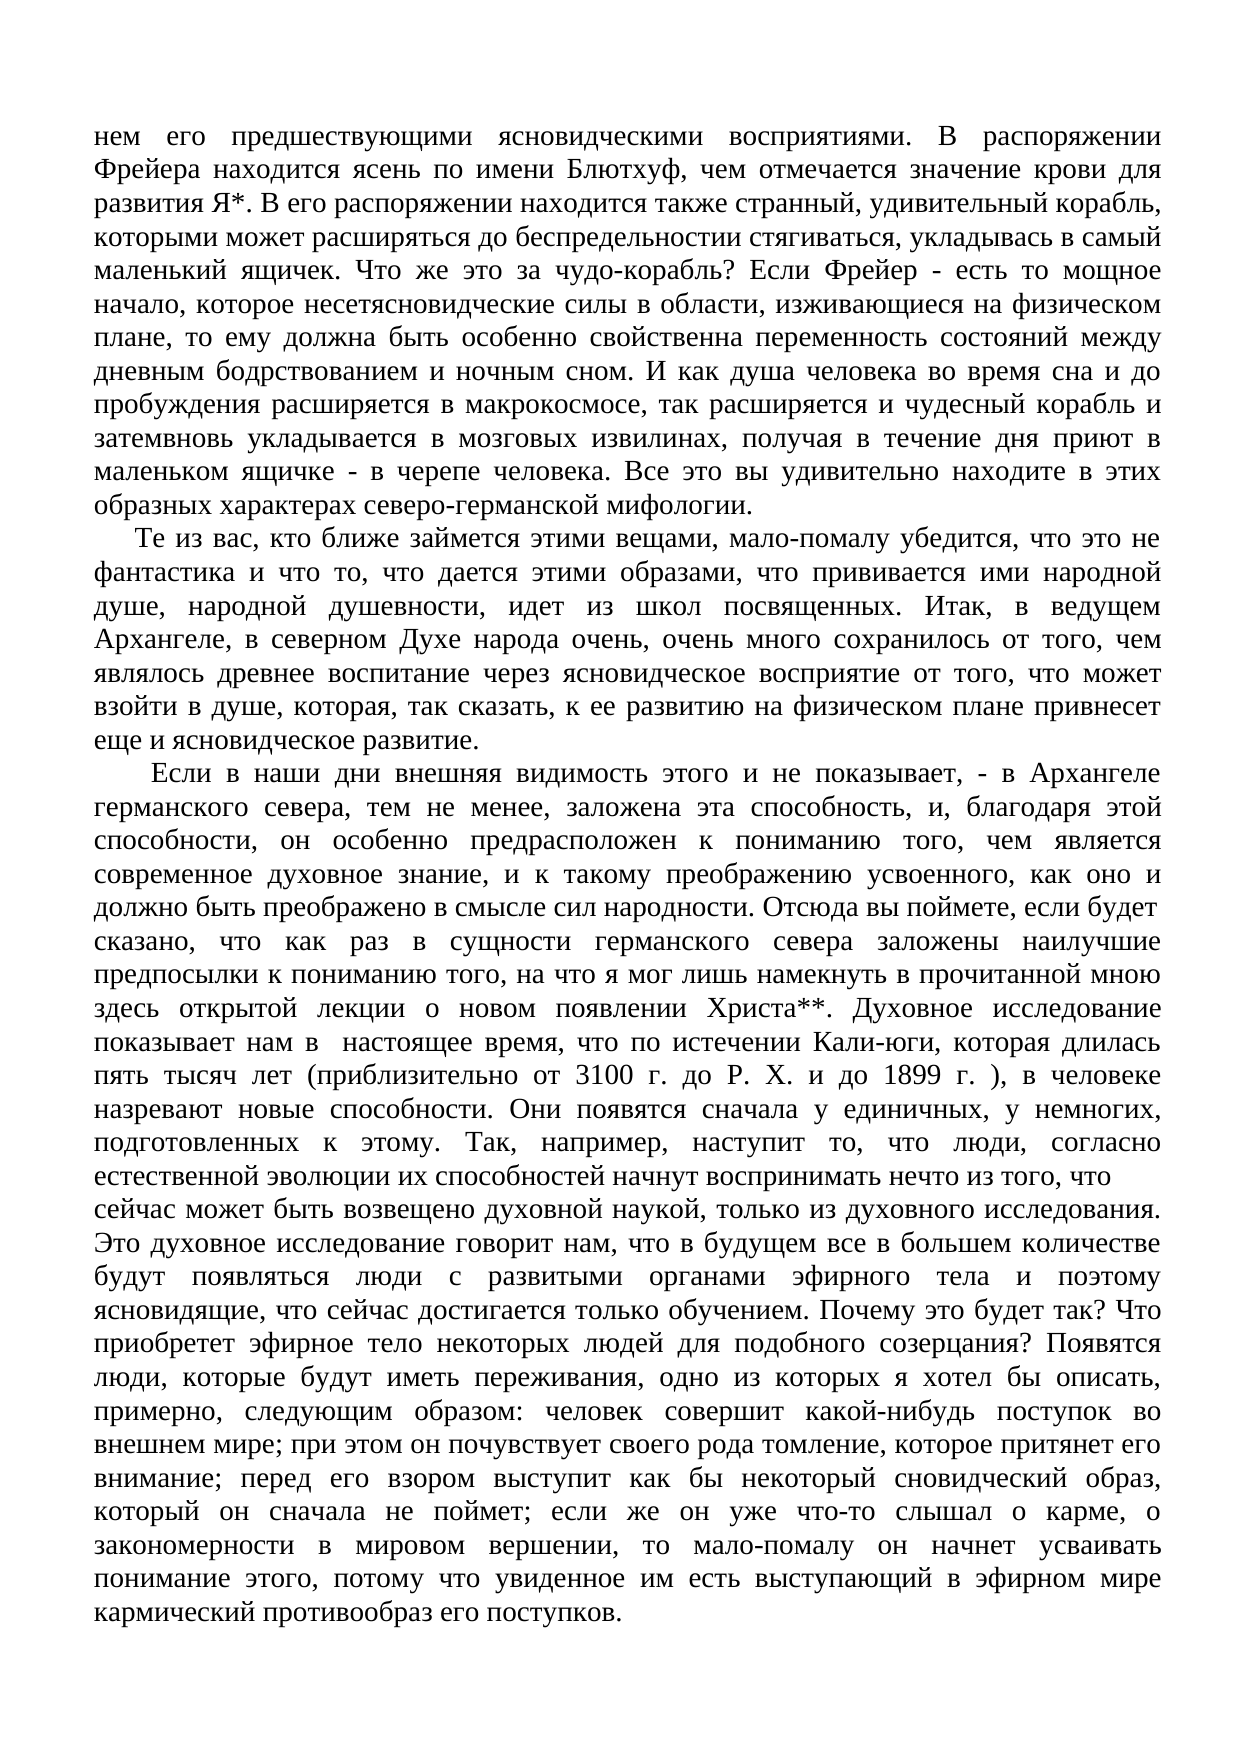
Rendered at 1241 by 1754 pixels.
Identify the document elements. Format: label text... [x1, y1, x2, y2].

text сказано, что как раз в сущности германского севера заложены наилучшие предпосылки к пониманию того, на что я мог лишь намекнуть в прочитанной мною здесь открытой лекции о новом появлении Христа**. Духовное исследование показывает нам в настоящее время, что по истечении Кали-юги, которая длилась пять тысяч лет (приблизительно от 3100 г. до Р. Х. и до 1899 г. ), в человеке назревают новые способности. Они появятся сначала у единичных, у немногих, подготовленных к этому. Так, например, наступит то, что люди, согласно естественной эволюции их способностей начнут воспринимать нечто из того, что [94, 923, 1162, 1191]
text сейчас может быть возвещено духовной наукой, только из духовного исследования. Это духовное исследование говорит нам, что в будущем все в большем количестве будут появляться люди с развитыми органами эфирного тела и поэтому ясновидящие, что сейчас достигается только обучением. Почему это будет так? Что приобретет эфирное тело некоторых людей для подобного созерцания? Появятся люди, которые будут иметь переживания, одно из которых я хотел бы описать, примерно, следующим образом: человек совершит какой-нибудь поступок во внешнем мире; при этом он почувствует своего рода томление, которое притянет его внимание; перед его взором выступит как бы некоторый сновидческий образ, который он сначала не поймет; если же он уже что-то слышал о карме, о закономерности в мировом вершении, то мало-помалу он начнет усваивать понимание этого, потому что увиденное им есть выступающий в эфирном мире кармический противообраз его поступков. [94, 1191, 1162, 1627]
text нем его предшествующими ясновидческими восприятиями. В распоряжении Фрейера находится ясень по имени Блютхуф, чем отмечается значение крови для развития Я*. В его распоряжении находится также странный, удивительный корабль, которыми может расширяться до беспредельностии стягиваться, укладывась в самый маленький ящичек. Что же это за чудо-корабль? Если Фрейер - есть то мощное начало, которое несетясновидческие силы в области, изживающиеся на физическом плане, то ему должна быть особенно свойственна переменность состояний между дневным бодрствованием и ночным сном. И как душа человека во время сна и до пробуждения расширяется в макрокосмосе, так расширяется и чудесный корабль и затемвновь укладывается в мозговых извилинах, получая в течение дня приют в маленьком ящичке - в черепе человека. Все это вы удивительно находите в этих образных характерах северо-германской мифологии. [94, 118, 1162, 521]
text Те из вас, кто ближе займется этими вещами, мало-помалу убедится, что это не фантастика и что то, что дается этими образами, что прививается ими народной душе, народной душевности, идет из школ посвященных. Итак, в ведущем Архангеле, в северном Духе народа очень, очень много сохранилось от того, чем являлось древнее воспитание через ясновидческое восприятие от того, что может взойти в душе, которая, так сказать, к ее развитию на физическом плане привнесет еще и ясновидческое развитие. [94, 521, 1162, 755]
text Если в наши дни внешняя видимость этого и не показывает, - в Архангеле германского севера, тем не менее, заложена эта способность, и, благодаря этой способности, он особенно предрасположен к пониманию того, чем является современное духовное знание, и к такому преображению усвоенного, как оно и должно быть преображено в смысле сил народности. Отсюда вы поймете, если будет [94, 755, 1162, 923]
